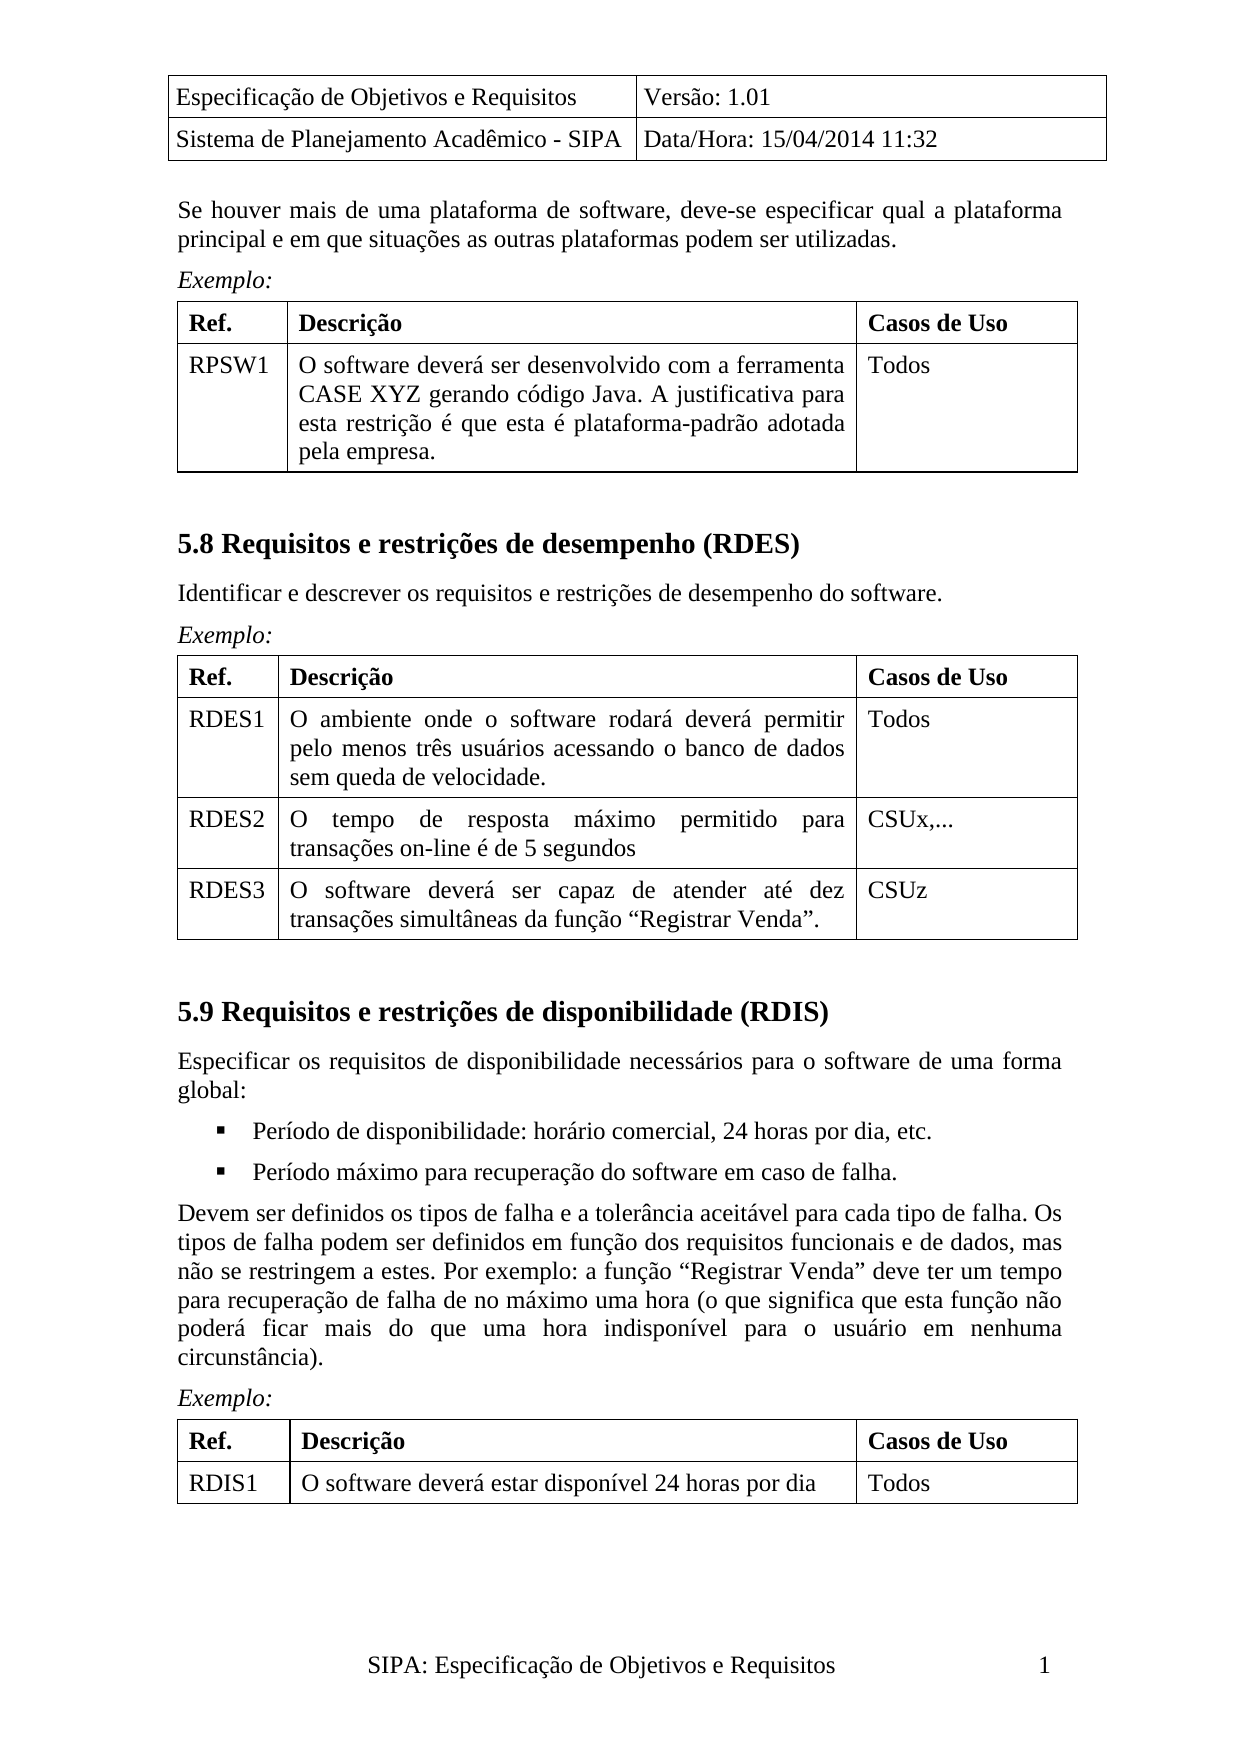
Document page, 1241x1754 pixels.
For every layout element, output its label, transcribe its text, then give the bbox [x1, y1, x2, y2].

table_cell Todos [857, 1462, 1077, 1503]
table_header Casos de Uso [857, 302, 1077, 343]
text Exemplo: [177, 1383, 1063, 1412]
list Período máximo para recuperação do software em caso de falha. [215, 1157, 1063, 1186]
table_cell Todos [857, 344, 1077, 471]
table_header Descrição [291, 1420, 856, 1461]
text Se houver mais de uma plataforma de software, deve-se especificar qual a plataforma principal e em que situações as outras plataformas podem ser utilizadas. [177, 196, 1063, 253]
table_cell O software deverá estar disponível 24 horas por dia [291, 1462, 856, 1503]
table_cell RDES2 [178, 798, 278, 868]
text Exemplo: [177, 266, 1063, 294]
subtitle 5.8 Requisitos e restrições de desempenho (RDES) [177, 526, 1063, 560]
text Devem ser definidos os tipos de falha e a tolerância aceitável para cada tipo de falha. Os tipos de falha podem ser definidos em função dos requisitos funcionais e de dados, mas não se restringem a estes. Por exemplo: a função “Registrar Venda” deve ter um tempo para recuperação de falha de no máximo uma hora (o que significa que esta função não poderá ficar mais do que uma hora indisponível para o usuário em nenhuma circunstância). [177, 1198, 1063, 1371]
table_header Ref. [178, 302, 287, 343]
table_cell O tempo de resposta máximo permitido para transações on-line é de 5 segundos [279, 798, 856, 868]
table_header Descrição [288, 302, 856, 343]
table_cell CSUz [857, 869, 1077, 939]
table_header Descrição [279, 656, 856, 697]
list Período de disponibilidade: horário comercial, 24 horas por dia, etc. [215, 1116, 1063, 1145]
table_cell Todos [857, 698, 1077, 797]
text Exemplo: [177, 620, 1063, 648]
table_cell CSUx,... [857, 798, 1077, 868]
table_header Casos de Uso [857, 1420, 1077, 1461]
table_cell RDES3 [178, 869, 278, 939]
subtitle 5.9 Requisitos e restrições de disponibilidade (RDIS) [177, 994, 1063, 1027]
text Especificar os requisitos de disponibilidade necessários para o software de uma forma global: [177, 1046, 1063, 1103]
table_cell O ambiente onde o software rodará deverá permitir pelo menos três usuários acessando o banco de dados sem queda de velocidade. [279, 698, 856, 797]
table_cell RPSW1 [178, 344, 287, 471]
table_header Ref. [178, 656, 278, 697]
table_cell O software deverá ser capaz de atender até dez transações simultâneas da função “Registrar Venda”. [279, 869, 856, 939]
text Identificar e descrever os requisitos e restrições de desempenho do software. [177, 578, 1063, 607]
table_cell RDES1 [178, 698, 278, 797]
table_header Ref. [178, 1420, 289, 1461]
table_cell O software deverá ser desenvolvido com a ferramenta CASE XYZ gerando código Java. A justificativa para esta restrição é que esta é plataforma-padrão adotada pela empresa. [288, 344, 856, 471]
table_cell RDIS1 [178, 1462, 289, 1503]
table_header Casos de Uso [857, 656, 1077, 697]
